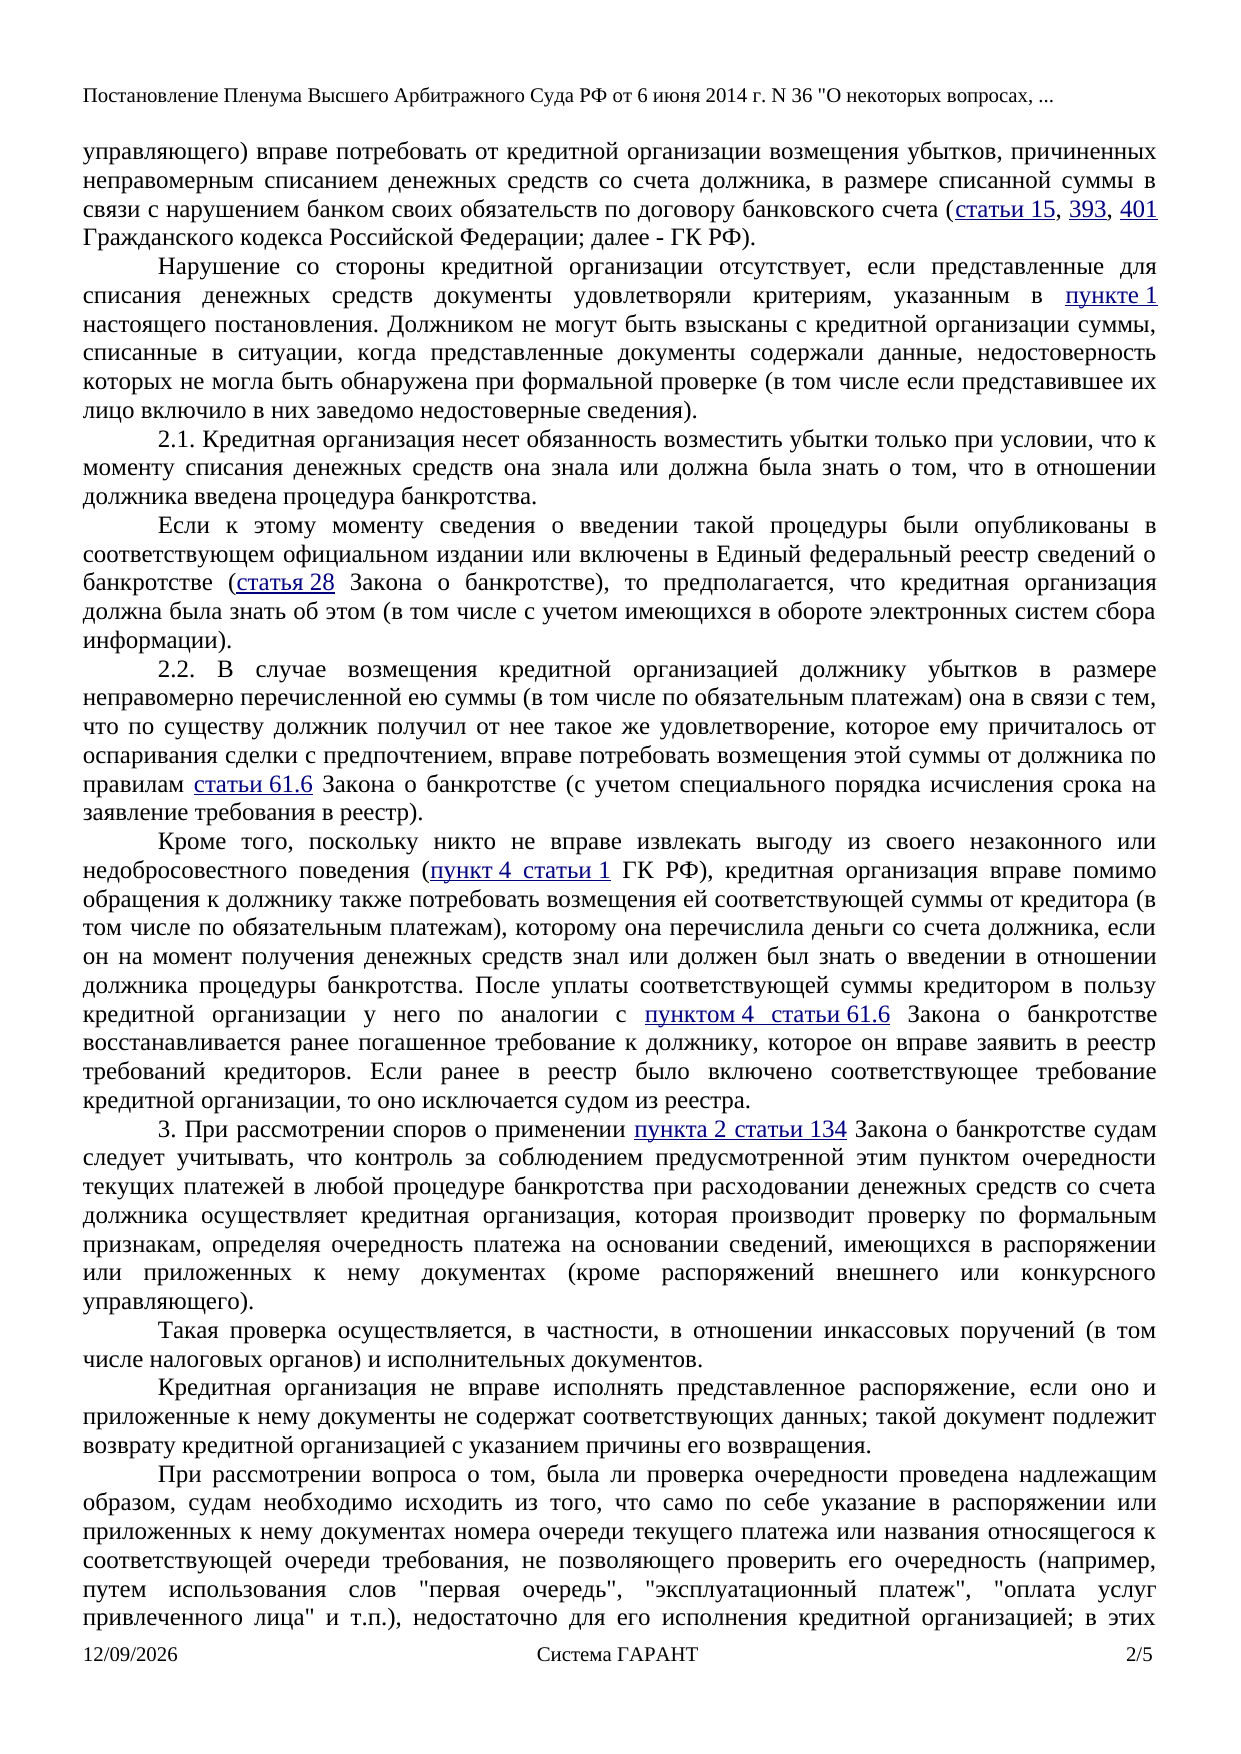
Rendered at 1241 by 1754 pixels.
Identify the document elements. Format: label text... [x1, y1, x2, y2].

text Если к этому моменту сведения о введении такой процедуры были опубликованы в соответствующем официальном издании или включены в Единый федеральный реестр сведений о банкротстве (статья 28 Закона о банкротстве), то предполагается, что кредитная организация должна была знать об этом (в том числе с учетом имеющихся в обороте электронных систем сбора информации). [83, 510, 1157, 654]
text 2.2. В случае возмещения кредитной организацией должнику убытков в размере неправомерно перечисленной ею суммы (в том числе по обязательным платежам) она в связи с тем, что по существу должник получил от нее такое же удовлетворение, которое ему причиталось от оспаривания сделки с предпочтением, вправе потребовать возмещения этой суммы от должника по правилам статьи 61.6 Закона о банкротстве (с учетом специального порядка исчисления срока на заявление требования в реестр). [83, 654, 1157, 826]
text 3. При рассмотрении споров о применении пункта 2 статьи 134 Закона о банкротстве судам следует учитывать, что контроль за соблюдением предусмотренной этим пунктом очередности текущих платежей в любой процедуре банкротства при расходовании денежных средств со счета должника осуществляет кредитная организация, которая производит проверку по формальным признакам, определяя очередность платежа на основании сведений, имеющихся в распоряжении или приложенных к нему документах (кроме распоряжений внешнего или конкурсного управляющего). [83, 1114, 1157, 1315]
text Нарушение со стороны кредитной организации отсутствует, если представленные для списания денежных средств документы удовлетворяли критериям, указанным в пункте 1 настоящего постановления. Должником не могут быть взысканы с кредитной организации суммы, списанные в ситуации, когда представленные документы содержали данные, недостоверность которых не могла быть обнаружена при формальной проверке (в том числе если представившее их лицо включило в них заведомо недостоверные сведения). [83, 251, 1157, 424]
text Такая проверка осуществляется, в частности, в отношении инкассовых поручений (в том числе налоговых органов) и исполнительных документов. [83, 1315, 1157, 1372]
text Кроме того, поскольку никто не вправе извлекать выгоду из своего незаконного или недобросовестного поведения (пункт 4 статьи 1 ГК РФ), кредитная организация вправе помимо обращения к должнику также потребовать возмещения ей соответствующей суммы от кредитора (в том числе по обязательным платежам), которому она перечислила деньги со счета должника, если он на момент получения денежных средств знал или должен был знать о введении в отношении должника процедуры банкротства. После уплаты соответствующей суммы кредитором в пользу кредитной организации у него по аналогии с пунктом 4 статьи 61.6 Закона о банкротстве восстанавливается ранее погашенное требование к должнику, которое он вправе заявить в реестр требований кредиторов. Если ранее в реестр было включено соответствующее требование кредитной организации, то оно исключается судом из реестра. [83, 826, 1157, 1114]
text Кредитная организация не вправе исполнять представленное распоряжение, если оно и приложенные к нему документы не содержат соответствующих данных; такой документ подлежит возврату кредитной организацией с указанием причины его возвращения. [83, 1372, 1157, 1459]
text При рассмотрении вопроса о том, была ли проверка очередности проведена надлежащим образом, судам необходимо исходить из того, что само по себе указание в распоряжении или приложенных к нему документах номера очереди текущего платежа или названия относящегося к соответствующей очереди требования, не позволяющего проверить его очередность (например, путем использования слов "первая очередь", "эксплуатационный платеж", "оплата услуг привлеченного лица" и т.п.), недостаточно для его исполнения кредитной организацией; в этих [83, 1459, 1157, 1631]
text управляющего) вправе потребовать от кредитной организации возмещения убытков, причиненных неправомерным списанием денежных средств со счета должника, в размере списанной суммы в связи с нарушением банком своих обязательств по договору банковского счета (статьи 15, 393, 401 Гражданского кодекса Российской Федерации; далее - ГК РФ). [83, 136, 1157, 251]
text 2.1. Кредитная организация несет обязанность возместить убытки только при условии, что к моменту списания денежных средств она знала или должна была знать о том, что в отношении должника введена процедура банкротства. [83, 424, 1157, 510]
